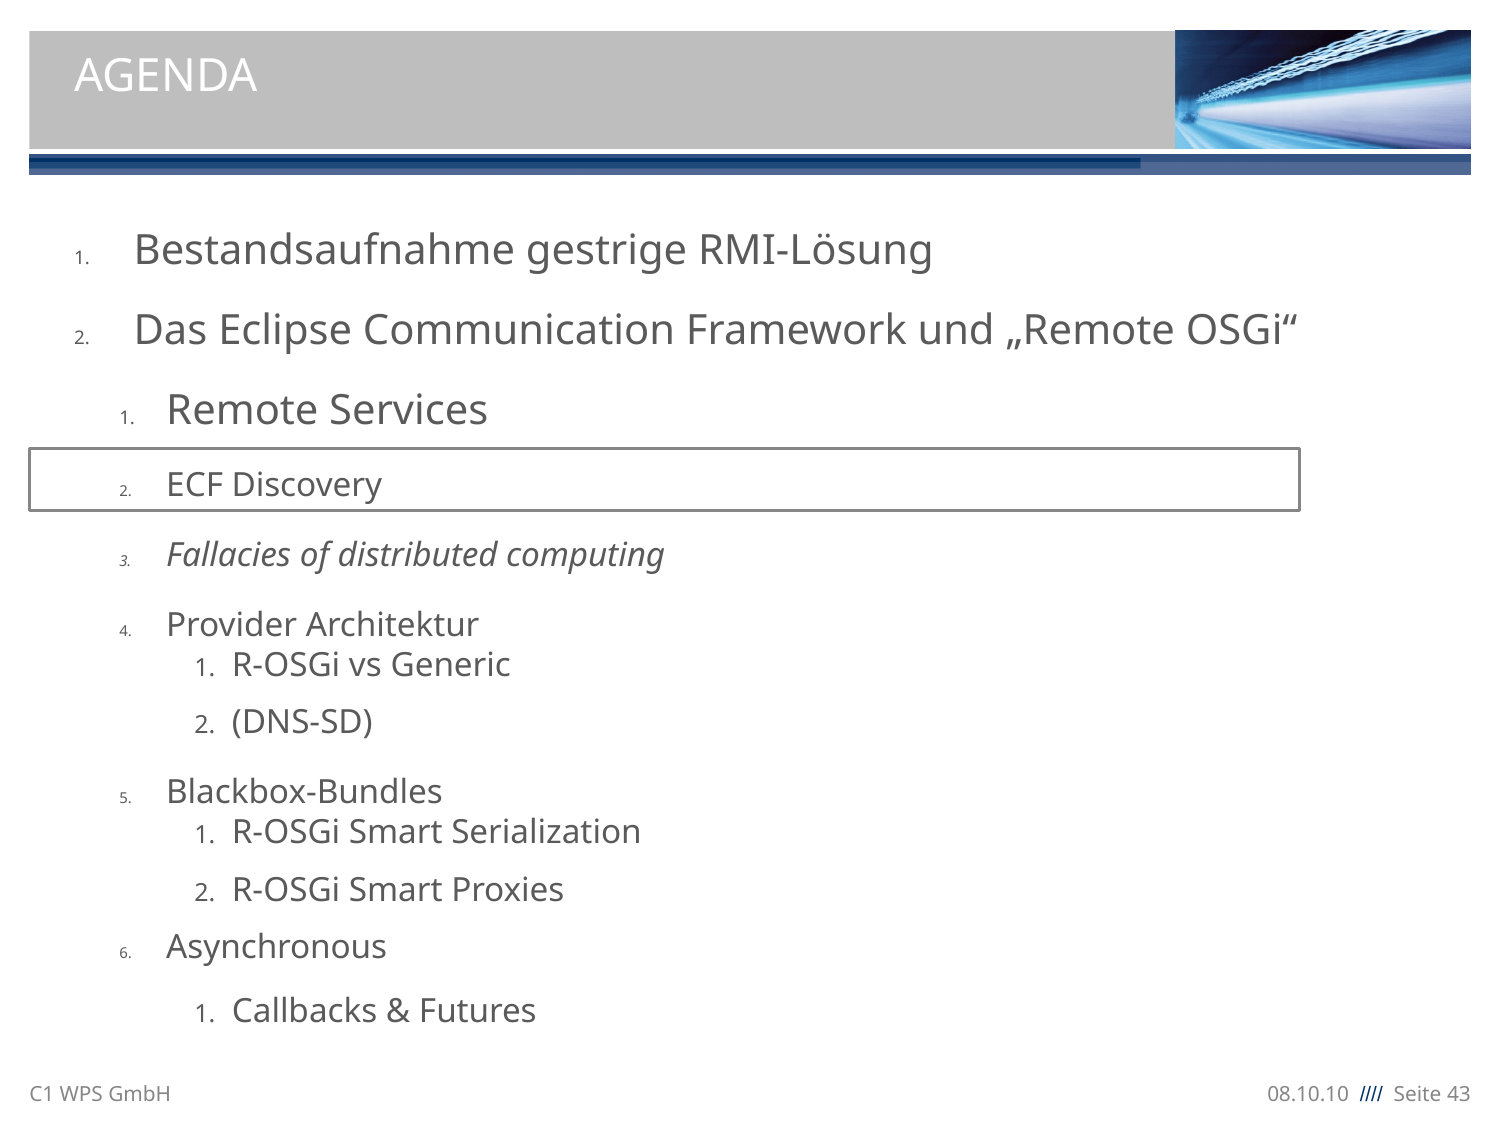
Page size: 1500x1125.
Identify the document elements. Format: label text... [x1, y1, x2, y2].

list Bestandsaufnahme gestrige RMI-Lösung Das Eclipse Communication Framework und „Remote OSGi“ Remote Services ECF Discovery Fallacies of distributed computing Provider Architektur R-OSGi vs Generic (DNS-SD) Blackbox-Bundles R-OSGi Smart Serialization R-OSGi Smart Proxies Asynchronous Callbacks & Futures [31, 450, 1298, 509]
title AGENDA [29, 31, 1176, 149]
list Bestandsaufnahme gestrige RMI-Lösung Das Eclipse Communication Framework und „Remote OSGi“ Remote Services ECF Discovery Fallacies of distributed computing Provider Architektur R-OSGi vs Generic (DNS-SD) Blackbox-Bundles R-OSGi Smart Serialization R-OSGi Smart Proxies Asynchronous Callbacks & Futures [29, 208, 1471, 1059]
picture [29, 154, 1471, 175]
picture [1175, 30, 1471, 149]
